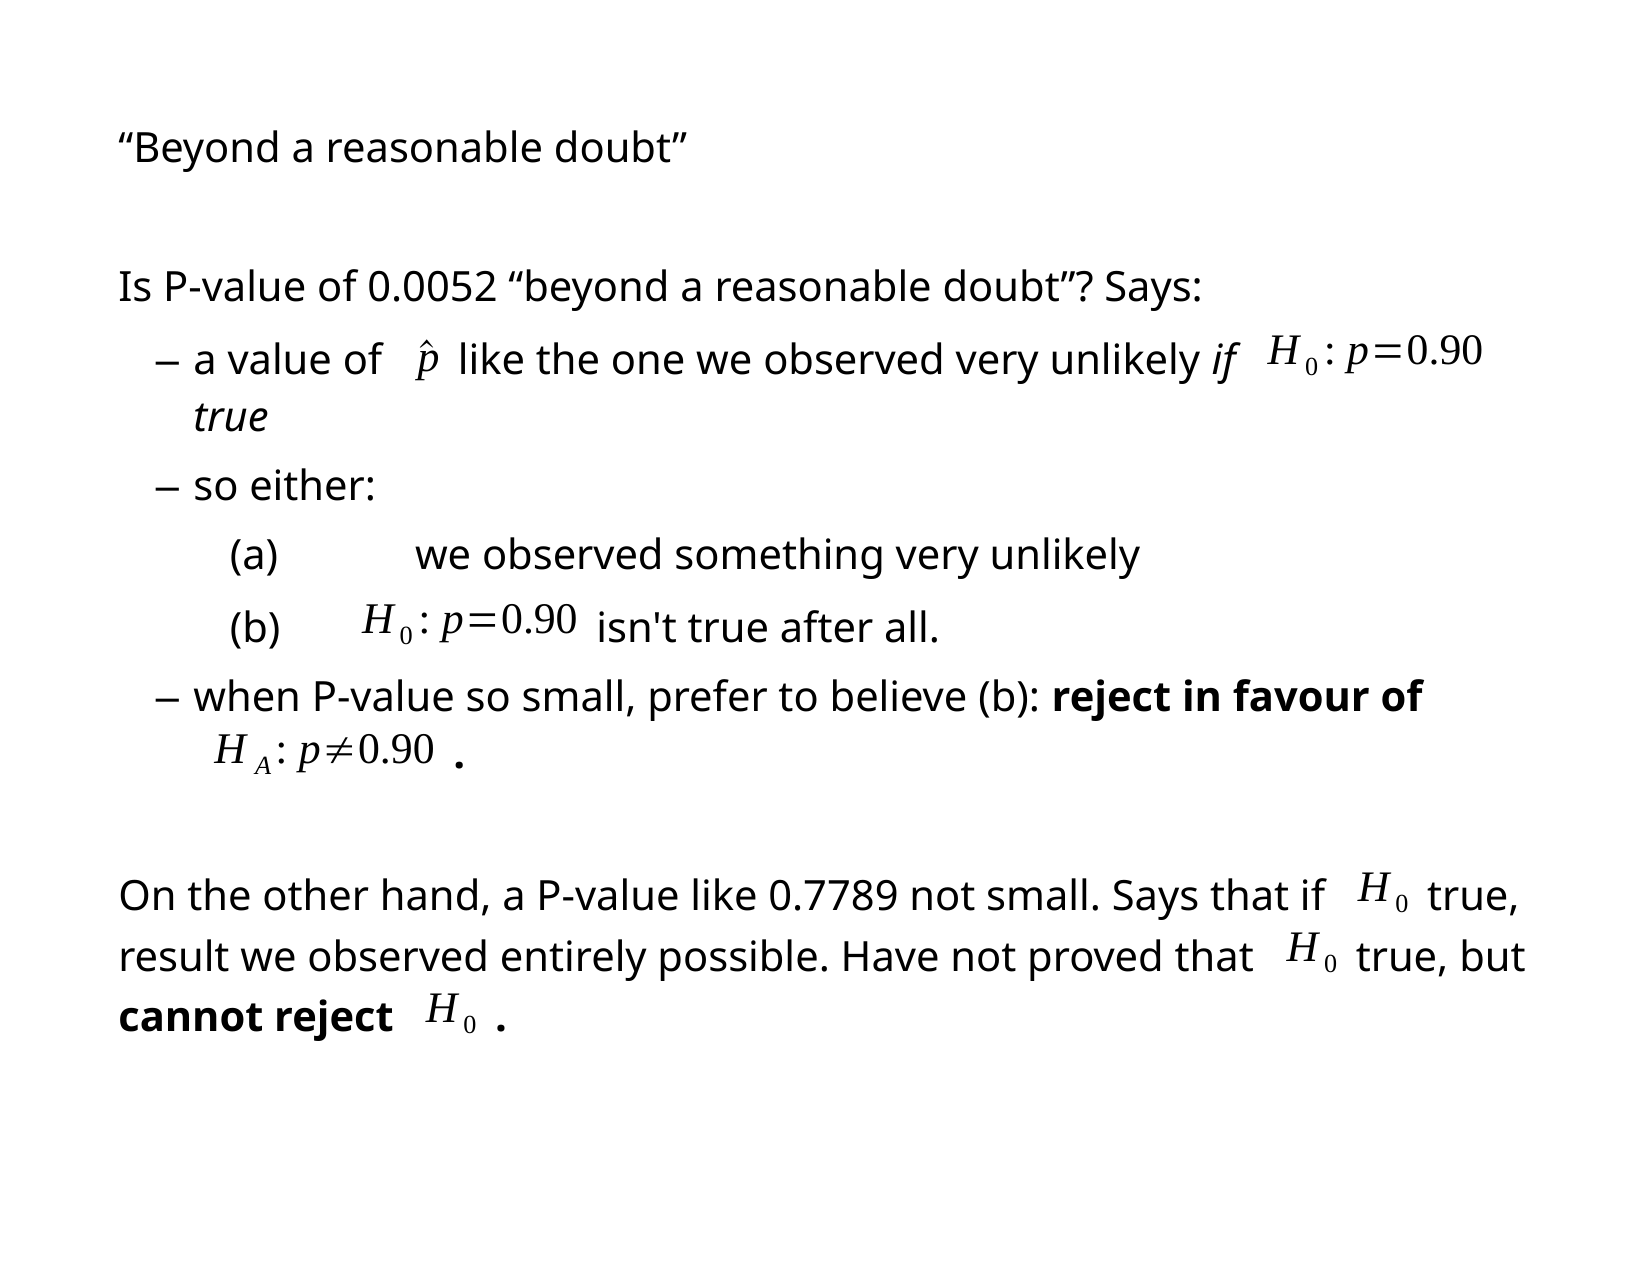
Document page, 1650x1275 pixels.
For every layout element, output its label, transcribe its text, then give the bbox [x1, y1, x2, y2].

list when P-value so small, prefer to believe (b): reject in favour of . [156, 667, 1532, 781]
list isn't true after all. [229, 594, 1532, 654]
text On the other hand, a P-value like 0.7789 not small. Says that if true, result we observed entirely possible. Have not proved that true, but cannot reject . [118, 862, 1532, 1044]
list so either: [156, 456, 1532, 512]
text Is P-value of 0.0052 “beyond a reasonable doubt”? Says: [118, 257, 1532, 313]
list a value of like the one we observed very unlikely if true [156, 326, 1532, 443]
list we observed something very unlikely [229, 525, 1532, 582]
text “Beyond a reasonable doubt” [118, 118, 1532, 175]
